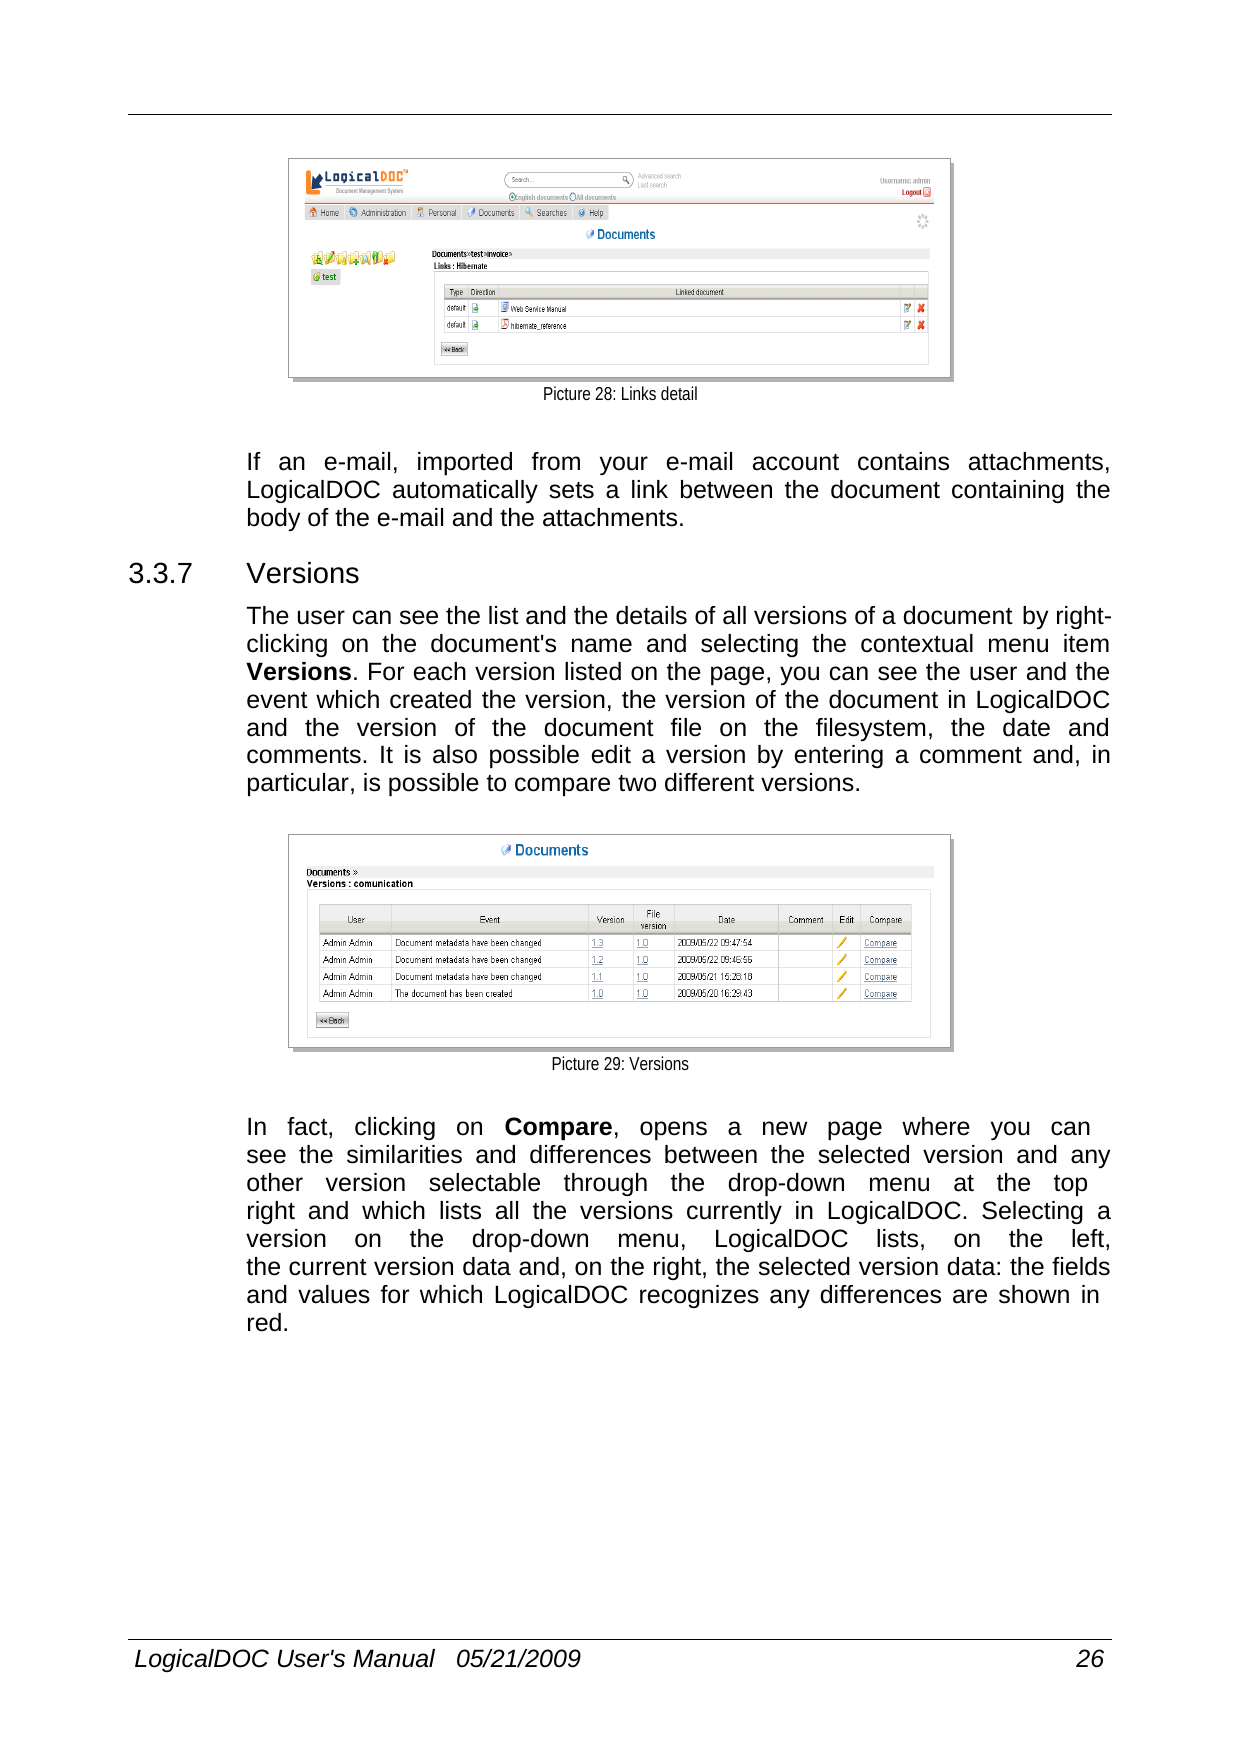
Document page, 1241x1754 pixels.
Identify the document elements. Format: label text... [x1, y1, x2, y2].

picture [304, 167, 934, 368]
text Picture 28: Links detail [288, 378, 952, 404]
text In fact, clicking on Compare, opens a new page where you can see the similarities and differences between the selected version and any other version selectable through the drop-down menu at the top right and which lists all the versions currently in LogicalDOC. Selecting a version on the drop-down menu, LogicalDOC lists, on the left, the current version data and, on the right, the selected version data: the fields and values for which LogicalDOC recognizes any differences are shown in red. [246, 1113, 1112, 1336]
subtitle Versions [128, 557, 1112, 589]
text If an e-mail, imported from your e-mail account contains attachments, LogicalDOC automatically sets a link between the document containing the body of the e-mail and the attachments. [246, 448, 1112, 532]
text The user can see the list and the details of all versions of a document by right-clicking on the document's name and selecting the contextual menu item Versions. For each version listed on the page, you can see the user and the event which created the version, the version of the document in LogicalDOC and the version of the document file on the filesystem, the date and comments. It is also possible edit a version by entering a comment and, in particular, is possible to compare two different versions. [246, 602, 1112, 797]
text Picture 29: Versions [288, 1048, 952, 1075]
